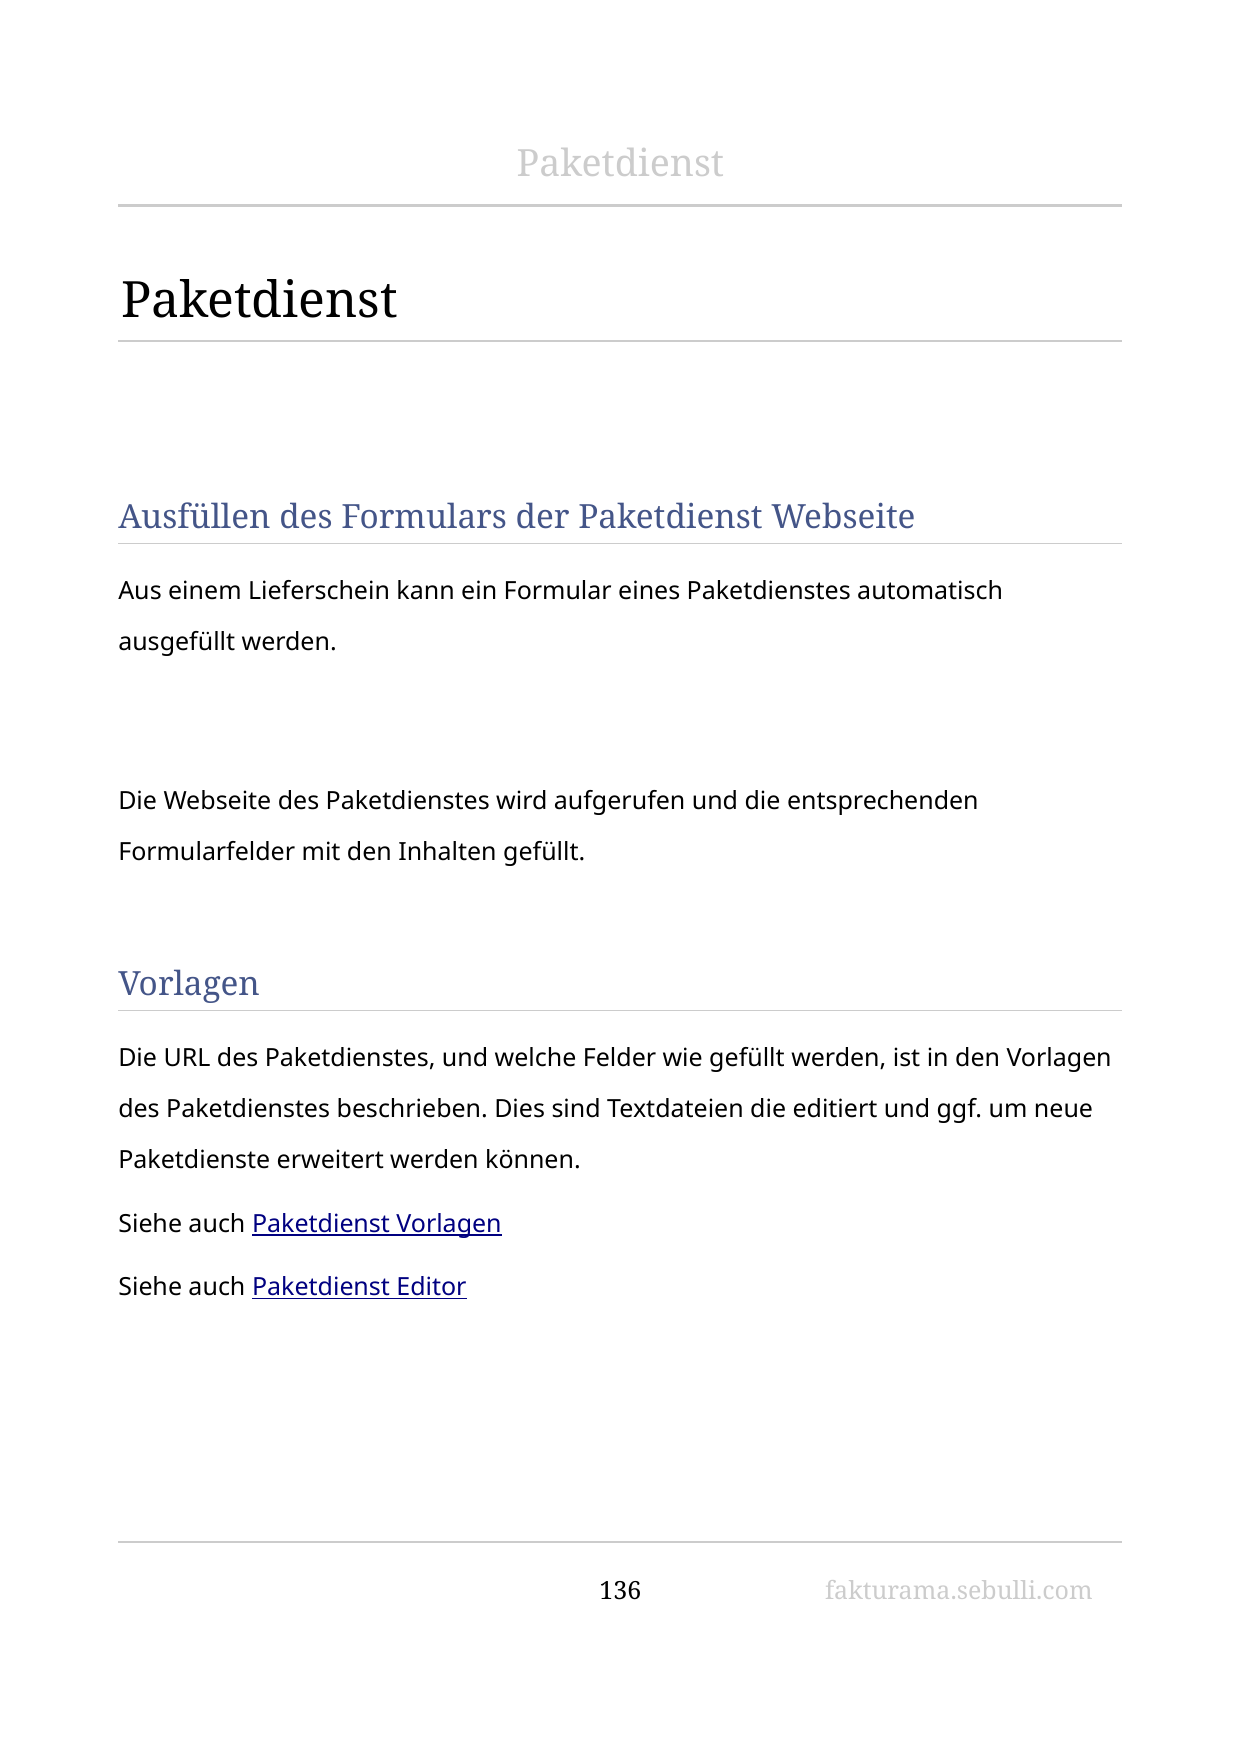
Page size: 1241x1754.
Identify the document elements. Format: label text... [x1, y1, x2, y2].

text Siehe auch Paketdienst Vorlagen [118, 1205, 1122, 1239]
text Die Webseite des Paketdienstes wird aufgerufen und die entsprechenden Formularfelder mit den Inhalten gefüllt. [118, 783, 1122, 868]
text Aus einem Lieferschein kann ein Formular eines Paketdienstes automatisch ausgefüllt werden. [118, 572, 1122, 658]
subtitle Ausfüllen des Formulars der Paketdienst Webseite [118, 493, 1122, 543]
subtitle Vorlagen [118, 960, 1122, 1010]
subtitle Paketdienst [118, 261, 1122, 340]
text Siehe auch Paketdienst Editor [118, 1269, 1122, 1303]
text Die URL des Paketdienstes, und welche Felder wie gefüllt werden, ist in den Vorlagen des Paketdienstes beschrieben. Dies sind Textdateien die editiert und ggf. um neue Paketdienste erweitert werden können. [118, 1039, 1122, 1176]
